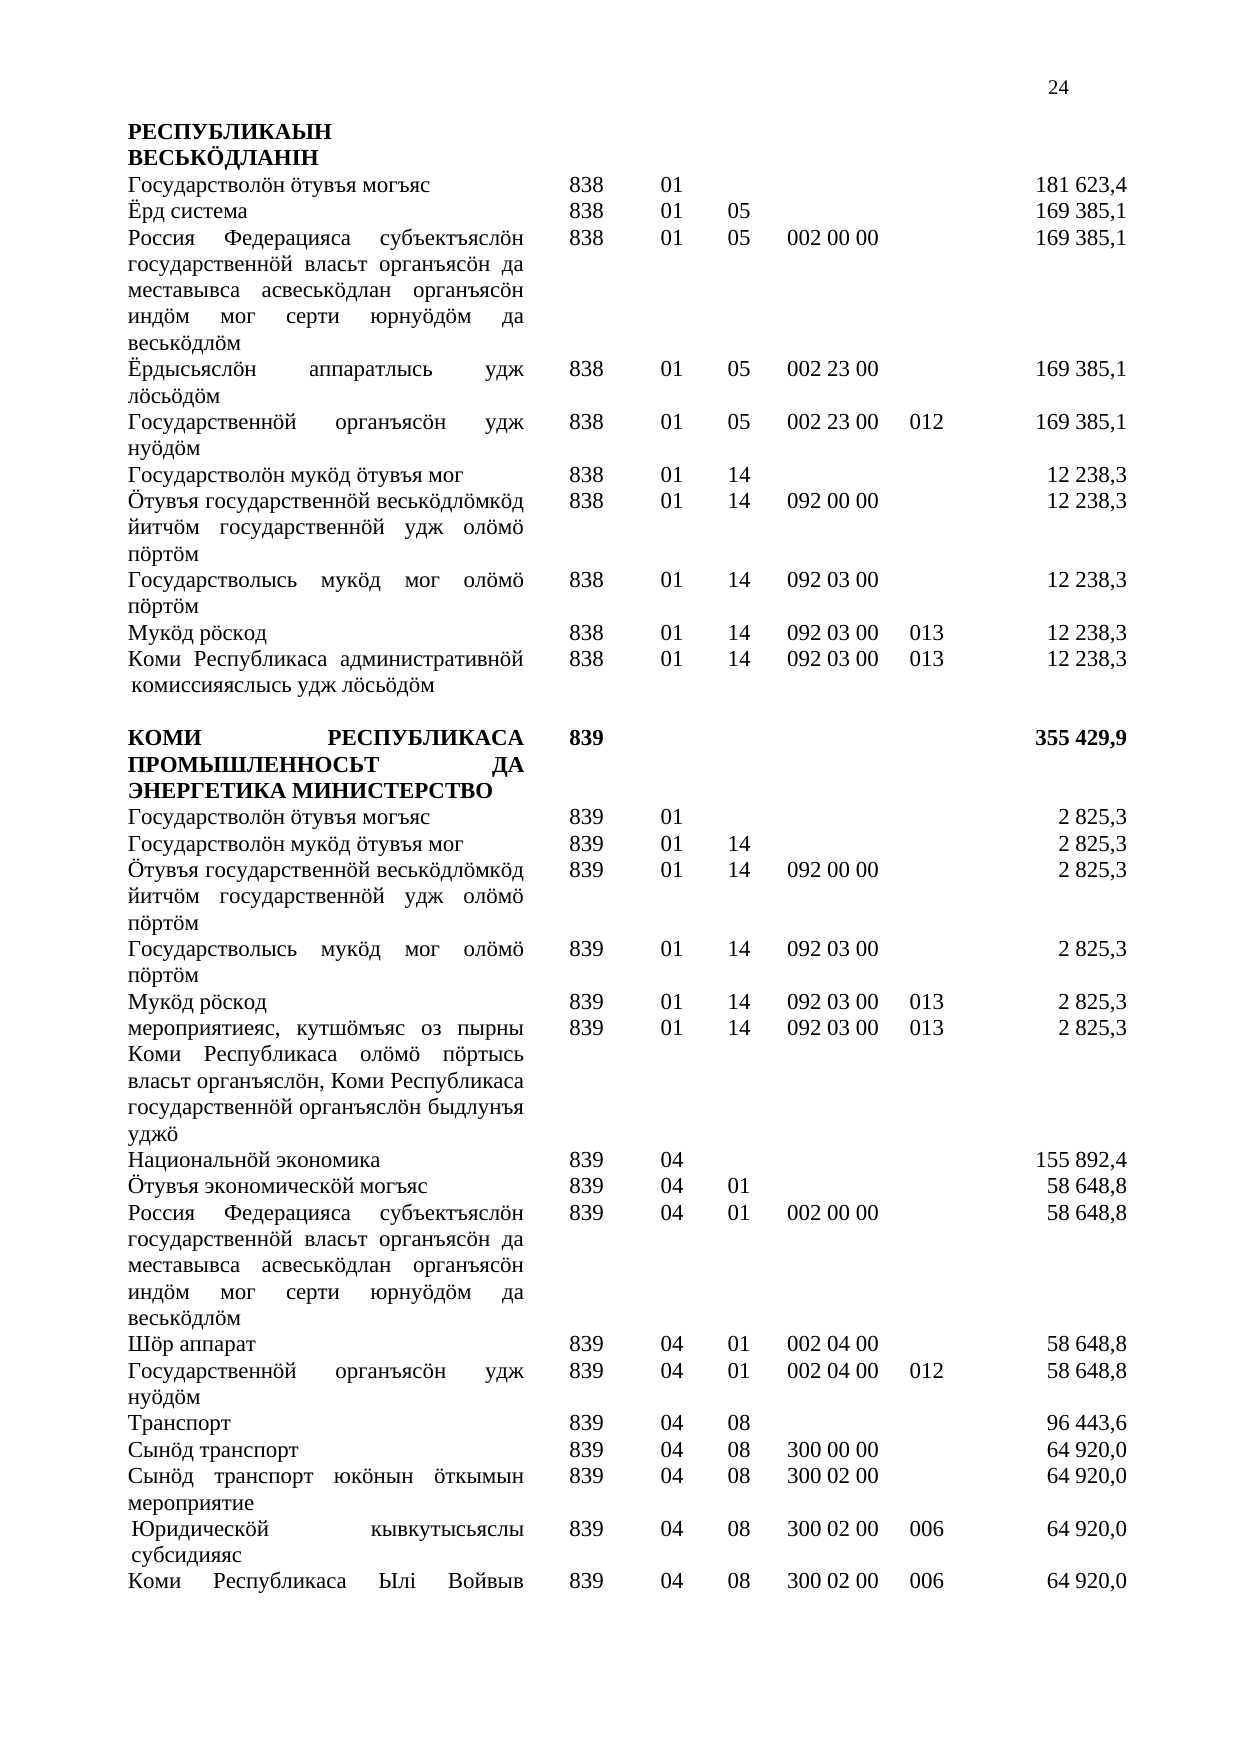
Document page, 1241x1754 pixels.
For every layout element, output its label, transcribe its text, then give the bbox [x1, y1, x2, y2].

table_cell 58 648,8 [964, 1172, 1133, 1199]
table_cell 839 [530, 1014, 643, 1146]
table_cell 012 [889, 1357, 964, 1409]
table_cell 01 [701, 1199, 776, 1330]
table_cell РЕСПУБЛИКАЫН ВЕСЬКÖДЛАНIН [122, 118, 530, 171]
table_cell Государстволöн мукöд öтувъя мог [122, 830, 530, 856]
table_cell 01 [643, 355, 701, 408]
table_cell КОМИ РЕСПУБЛИКАСА ПРОМЫШЛЕННОСЬТ ДА ЭНЕРГЕТИКА МИНИСТЕРСТВО [122, 724, 530, 803]
table_cell 839 [530, 1146, 643, 1172]
table_cell 04 [643, 1330, 701, 1357]
table_cell 002 00 00 [776, 1199, 889, 1330]
table_cell 08 [701, 1462, 776, 1515]
table_cell [1133, 1410, 1170, 1436]
table_cell Ёрдысьяслöн аппаратлысь удж лöсьöдöм [122, 355, 530, 408]
table_cell 169 385,1 [964, 408, 1133, 461]
table_cell 64 920,0 [964, 1568, 1133, 1594]
table_cell [1133, 830, 1170, 856]
table_cell 58 648,8 [964, 1199, 1133, 1330]
table_cell 01 [643, 566, 701, 619]
table_cell Öтувъя государственнöй веськöдлöмкöд йитчöм государственнöй удж олöмö пöртöм [122, 487, 530, 566]
table_cell Сынöд транспорт [122, 1436, 530, 1462]
table_cell 08 [701, 1568, 776, 1594]
table_cell [1133, 619, 1170, 645]
table_cell Коми Республикаса административнöй комиссияяслысь удж лöсьöдöм [122, 645, 530, 724]
table_cell 839 [530, 1172, 643, 1199]
table_cell 14 [701, 856, 776, 935]
table_cell [701, 118, 776, 171]
table_cell 04 [643, 1515, 701, 1568]
table_cell 839 [530, 1357, 643, 1409]
table_cell 839 [530, 1462, 643, 1515]
table_cell 01 [643, 224, 701, 355]
table_cell 14 [701, 619, 776, 645]
table_cell 14 [701, 487, 776, 566]
table_cell [701, 171, 776, 197]
table_cell 01 [643, 1014, 701, 1146]
table_cell 01 [643, 197, 701, 223]
table_cell [889, 1462, 964, 1515]
table_cell Транспорт [122, 1410, 530, 1436]
table_cell [889, 1146, 964, 1172]
table_cell 092 00 00 [776, 856, 889, 935]
table_cell [1133, 1515, 1170, 1568]
table_cell 012 [889, 408, 964, 461]
table_cell 002 23 00 [776, 408, 889, 461]
table_cell Мукöд рöскод [122, 619, 530, 645]
table_cell [889, 724, 964, 803]
table_cell [1133, 355, 1170, 408]
table_cell 01 [643, 803, 701, 830]
table_cell 14 [701, 566, 776, 619]
table_cell 04 [643, 1436, 701, 1462]
table_cell 002 23 00 [776, 355, 889, 408]
table_cell 04 [643, 1462, 701, 1515]
table_cell 01 [643, 619, 701, 645]
table_cell [889, 1410, 964, 1436]
table_cell [1133, 1568, 1170, 1594]
table_cell [1133, 645, 1170, 724]
table_cell [1133, 1014, 1170, 1146]
table_cell [1133, 803, 1170, 830]
table_cell [889, 856, 964, 935]
table_cell 04 [643, 1146, 701, 1172]
table_cell 838 [530, 487, 643, 566]
table_cell 006 [889, 1568, 964, 1594]
table_cell [889, 566, 964, 619]
table_cell 839 [530, 803, 643, 830]
table_cell [776, 1172, 889, 1199]
table_cell 092 00 00 [776, 487, 889, 566]
table_cell 155 892,4 [964, 1146, 1133, 1172]
table_cell 2 825,3 [964, 1014, 1133, 1146]
table_cell Коми Республикаса Ылі Войвыв [122, 1568, 530, 1594]
table_cell Россия Федерацияса субъектъяслöн государственнöй власьт органъясöн да меставывса асвеськöдлан органъясöн индöм мог серти юрнуöдöм да веськöдлöм [122, 1199, 530, 1330]
table_cell 006 [889, 1515, 964, 1568]
table_cell 839 [530, 856, 643, 935]
table_cell 839 [530, 830, 643, 856]
table_cell 01 [701, 1330, 776, 1357]
table_cell [530, 118, 643, 171]
table_cell 05 [701, 224, 776, 355]
table_cell [1133, 461, 1170, 487]
table_cell 838 [530, 355, 643, 408]
table_cell 838 [530, 224, 643, 355]
table_cell 181 623,4 [964, 171, 1133, 197]
table_cell 002 04 00 [776, 1330, 889, 1357]
table_cell 092 03 00 [776, 645, 889, 724]
table_cell 839 [530, 935, 643, 988]
table_cell [889, 830, 964, 856]
table_cell 01 [643, 935, 701, 988]
table_cell [776, 118, 889, 171]
table_cell 04 [643, 1199, 701, 1330]
table_cell 838 [530, 566, 643, 619]
table_cell 08 [701, 1410, 776, 1436]
table_cell 04 [643, 1357, 701, 1409]
table_cell 08 [701, 1436, 776, 1462]
table_cell 01 [643, 487, 701, 566]
table_cell [889, 197, 964, 223]
table_cell [889, 487, 964, 566]
table_cell 002 00 00 [776, 224, 889, 355]
table_cell 12 238,3 [964, 487, 1133, 566]
table_cell Россия Федерацияса субъектъяслöн государственнöй власьт органъясöн да меставывса асвеськöдлан органъясöн индöм мог серти юрнуöдöм да веськöдлöм [122, 224, 530, 355]
table_cell 14 [701, 645, 776, 724]
table_cell 2 825,3 [964, 830, 1133, 856]
table_cell [776, 830, 889, 856]
table_cell 839 [530, 1515, 643, 1568]
table_cell 08 [701, 1515, 776, 1568]
table_cell 05 [701, 408, 776, 461]
table_cell 04 [643, 1410, 701, 1436]
table_cell [889, 224, 964, 355]
table_cell 01 [643, 171, 701, 197]
table_cell 838 [530, 461, 643, 487]
table_cell 01 [643, 830, 701, 856]
table_cell 169 385,1 [964, 197, 1133, 223]
table_cell Государственнöй органъясöн удж нуöдöм [122, 1357, 530, 1409]
table_cell Государстволöн öтувъя могъяс [122, 171, 530, 197]
table_cell [889, 1199, 964, 1330]
table_cell 01 [643, 988, 701, 1014]
table_cell [889, 1172, 964, 1199]
table_cell 013 [889, 645, 964, 724]
table_cell [701, 803, 776, 830]
table_cell [889, 461, 964, 487]
table_cell 355 429,9 [964, 724, 1133, 803]
table_cell 839 [530, 1199, 643, 1330]
table_cell Шöр аппарат [122, 1330, 530, 1357]
table_cell 05 [701, 355, 776, 408]
table_cell 838 [530, 408, 643, 461]
table_cell [776, 724, 889, 803]
table_cell 01 [643, 461, 701, 487]
table_cell [1133, 1172, 1170, 1199]
table_cell 013 [889, 1014, 964, 1146]
table_cell 092 03 00 [776, 935, 889, 988]
table_cell [1133, 487, 1170, 566]
table_cell Государстволöн öтувъя могъяс [122, 803, 530, 830]
table_cell 05 [701, 197, 776, 223]
table_cell 14 [701, 935, 776, 988]
table_cell 839 [530, 988, 643, 1014]
table_cell [776, 461, 889, 487]
table_cell Сынöд транспорт юкöнын öткымын мероприятие [122, 1462, 530, 1515]
table_cell [1133, 856, 1170, 935]
table_cell 14 [701, 461, 776, 487]
table_cell [1133, 724, 1170, 803]
table_cell 2 825,3 [964, 935, 1133, 988]
table_cell Öтувъя государственнöй веськöдлöмкöд йитчöм государственнöй удж олöмö пöртöм [122, 856, 530, 935]
table_cell [1133, 566, 1170, 619]
table_cell [1133, 1462, 1170, 1515]
table_cell 839 [530, 1410, 643, 1436]
table_cell [701, 1146, 776, 1172]
table_cell 01 [643, 645, 701, 724]
table_cell [1133, 988, 1170, 1014]
table_cell 64 920,0 [964, 1436, 1133, 1462]
table_cell [1133, 1199, 1170, 1330]
table_cell 2 825,3 [964, 856, 1133, 935]
table_cell [776, 197, 889, 223]
table_cell 14 [701, 988, 776, 1014]
table_cell Государстволöн мукöд öтувъя мог [122, 461, 530, 487]
table_cell 169 385,1 [964, 355, 1133, 408]
table_cell 092 03 00 [776, 1014, 889, 1146]
table_cell 300 02 00 [776, 1568, 889, 1594]
table_cell 01 [643, 856, 701, 935]
table_cell [889, 1436, 964, 1462]
table_cell 14 [701, 1014, 776, 1146]
table_cell 12 238,3 [964, 645, 1133, 724]
table_cell [1133, 224, 1170, 355]
table_cell 01 [701, 1172, 776, 1199]
table_cell 96 443,6 [964, 1410, 1133, 1436]
table_cell [889, 1330, 964, 1357]
table_cell 092 03 00 [776, 619, 889, 645]
table_cell 14 [701, 830, 776, 856]
table_cell Национальнöй экономика [122, 1146, 530, 1172]
table_cell мероприятиеяс, кутшöмъяс оз пырны Коми Республикаса олöмö пöртысь власьт органъяслöн, Коми Республикаса государственнöй органъяслöн быдлунъя уджö [122, 1014, 530, 1146]
table_cell 092 03 00 [776, 566, 889, 619]
table_cell 01 [701, 1357, 776, 1409]
table_cell [1133, 1357, 1170, 1409]
table_cell [701, 724, 776, 803]
table_cell 64 920,0 [964, 1515, 1133, 1568]
table_cell [776, 1146, 889, 1172]
table_cell 12 238,3 [964, 461, 1133, 487]
table_cell 013 [889, 988, 964, 1014]
table_cell [1133, 1146, 1170, 1172]
table_cell [889, 118, 964, 171]
table_cell 839 [530, 1568, 643, 1594]
table_cell 04 [643, 1172, 701, 1199]
table_cell 839 [530, 1330, 643, 1357]
table_cell 838 [530, 645, 643, 724]
table_cell Государстволысь мукöд мог олöмö пöртöм [122, 935, 530, 988]
table_cell Öтувъя экономическöй могъяс [122, 1172, 530, 1199]
table_cell [1133, 118, 1170, 171]
table_cell 12 238,3 [964, 619, 1133, 645]
table_cell 169 385,1 [964, 224, 1133, 355]
table_cell [776, 803, 889, 830]
table_cell [1133, 935, 1170, 988]
table_cell [1133, 1436, 1170, 1462]
table_cell Юридическöй кывкутысьяслы субсидияяс [122, 1515, 530, 1568]
table_cell Мукöд рöскод [122, 988, 530, 1014]
table_cell [964, 118, 1133, 171]
table_cell 300 02 00 [776, 1462, 889, 1515]
table_cell [1133, 171, 1170, 197]
table_cell 300 00 00 [776, 1436, 889, 1462]
table_cell 2 825,3 [964, 803, 1133, 830]
table_cell [1133, 1330, 1170, 1357]
table_cell 838 [530, 197, 643, 223]
table_cell 002 04 00 [776, 1357, 889, 1409]
table_cell 838 [530, 171, 643, 197]
table_cell 839 [530, 1436, 643, 1462]
table_cell 2 825,3 [964, 988, 1133, 1014]
table_cell 58 648,8 [964, 1330, 1133, 1357]
table_cell [889, 935, 964, 988]
table_cell 838 [530, 619, 643, 645]
table_cell [1133, 408, 1170, 461]
table_cell Государственнöй органъясöн удж нуöдöм [122, 408, 530, 461]
table_cell 839 [530, 724, 643, 803]
table_cell Государстволысь мукöд мог олöмö пöртöм [122, 566, 530, 619]
table_cell 01 [643, 408, 701, 461]
table_cell [776, 171, 889, 197]
table_cell 300 02 00 [776, 1515, 889, 1568]
table_cell [643, 118, 701, 171]
table_cell 013 [889, 619, 964, 645]
table_cell [643, 724, 701, 803]
table_cell 58 648,8 [964, 1357, 1133, 1409]
table_cell 092 03 00 [776, 988, 889, 1014]
table_cell [1133, 197, 1170, 223]
table_cell [889, 803, 964, 830]
table_cell Ёрд система [122, 197, 530, 223]
table_cell 64 920,0 [964, 1462, 1133, 1515]
table_cell 04 [643, 1568, 701, 1594]
table_cell [776, 1410, 889, 1436]
table_cell [889, 355, 964, 408]
table_cell [889, 171, 964, 197]
table_cell 12 238,3 [964, 566, 1133, 619]
